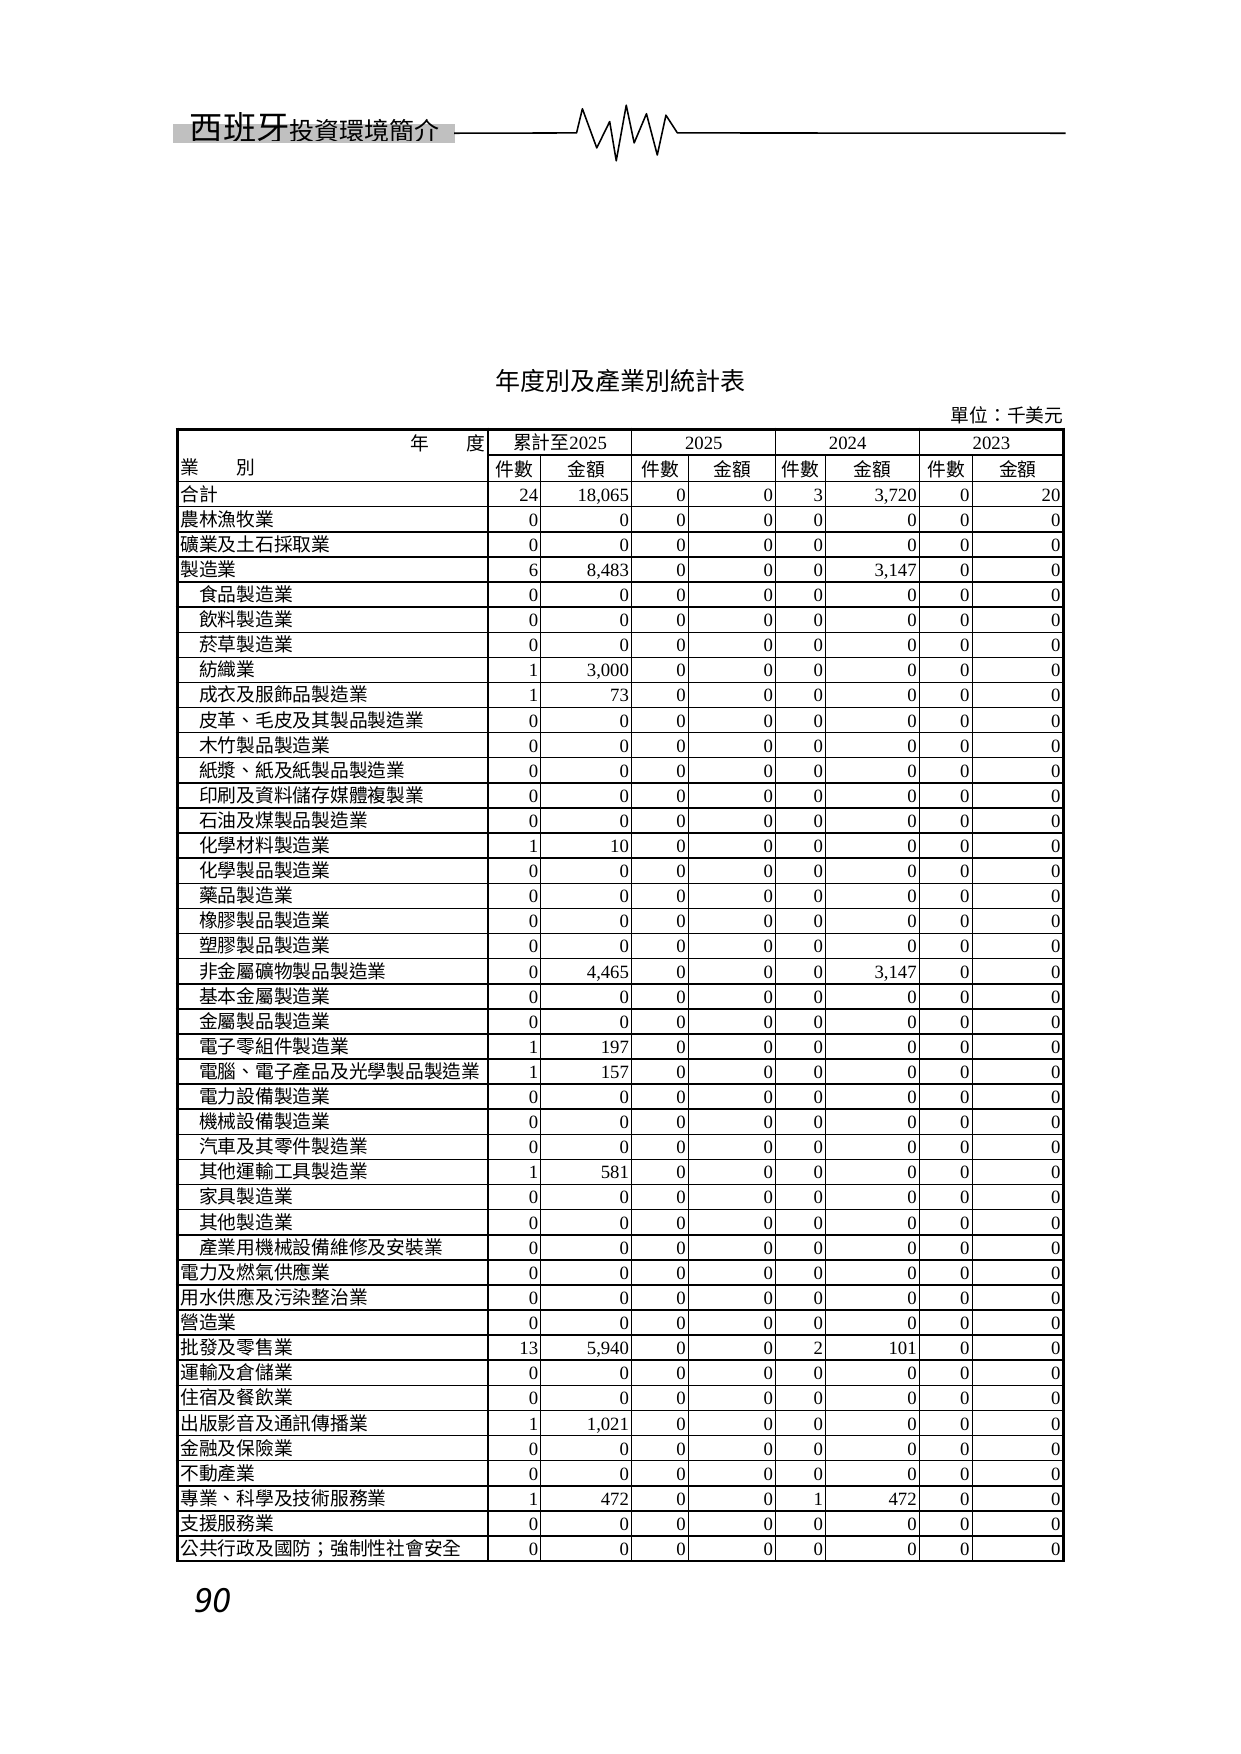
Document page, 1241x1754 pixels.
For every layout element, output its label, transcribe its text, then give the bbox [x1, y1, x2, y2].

table_cell 件數 [776, 456, 825, 481]
table_cell 0 [632, 1210, 688, 1234]
table_cell 0 [920, 909, 972, 933]
table_cell 0 [632, 1236, 688, 1259]
table_cell 0 [632, 1185, 688, 1209]
table_cell 0 [920, 583, 972, 606]
table_cell 0 [826, 1411, 919, 1435]
table_cell 0 [541, 608, 631, 631]
table_cell 0 [689, 1236, 775, 1259]
table_cell 0 [776, 909, 825, 933]
table_cell 0 [826, 507, 919, 531]
table_cell 0 [826, 1386, 919, 1409]
table_cell 0 [920, 1085, 972, 1108]
table_cell 0 [920, 1236, 972, 1259]
table_cell 0 [973, 558, 1062, 581]
table_cell 18,065 [541, 482, 631, 506]
table_cell 0 [632, 1035, 688, 1058]
table_cell 0 [632, 1261, 688, 1284]
table_cell 0 [689, 909, 775, 933]
table_cell 0 [973, 1461, 1062, 1485]
table_cell 3,720 [826, 482, 919, 506]
table_cell 0 [489, 583, 540, 606]
table_cell 0 [920, 1461, 972, 1485]
table_cell 0 [632, 934, 688, 958]
table_cell 0 [826, 1286, 919, 1309]
table_cell 0 [689, 1537, 775, 1560]
table_cell 0 [689, 583, 775, 606]
table_cell 197 [541, 1035, 631, 1058]
table_cell 0 [920, 507, 972, 531]
table_cell 0 [489, 533, 540, 556]
table_cell 0 [632, 658, 688, 682]
table_cell 0 [920, 633, 972, 656]
table_cell 0 [689, 959, 775, 983]
table_cell 0 [689, 985, 775, 1008]
table_cell 0 [632, 1336, 688, 1359]
table_cell 0 [776, 1060, 825, 1083]
table_cell 營造業 [179, 1311, 487, 1334]
table_cell 0 [826, 1261, 919, 1284]
table_cell 0 [776, 1537, 825, 1560]
table_cell 0 [689, 1085, 775, 1108]
table_cell 0 [973, 1035, 1062, 1058]
table_cell 0 [826, 1035, 919, 1058]
table_cell 1 [489, 1160, 540, 1184]
table_cell 0 [689, 683, 775, 707]
table_cell 0 [973, 507, 1062, 531]
table_cell 0 [973, 1236, 1062, 1259]
table_cell 0 [826, 809, 919, 832]
table_cell 3,147 [826, 959, 919, 983]
table_cell 化學材料製造業 [179, 834, 487, 857]
table_cell 0 [689, 884, 775, 907]
table_cell 0 [489, 1010, 540, 1033]
table_cell 0 [632, 809, 688, 832]
table_cell 0 [689, 1060, 775, 1083]
table_cell 0 [920, 1436, 972, 1460]
table_cell 0 [973, 633, 1062, 656]
table_cell 0 [689, 1035, 775, 1058]
table_cell 0 [689, 1311, 775, 1334]
table_cell 0 [826, 909, 919, 933]
table_cell 0 [973, 583, 1062, 606]
table_cell 6 [489, 558, 540, 581]
table_cell 菸草製造業 [179, 633, 487, 656]
table_cell 汽車及其零件製造業 [179, 1135, 487, 1158]
table_cell 金額 [826, 456, 919, 481]
table_cell 0 [541, 533, 631, 556]
table_cell 塑膠製品製造業 [179, 934, 487, 958]
table_cell 0 [489, 1512, 540, 1535]
table_header 年 度 業 別 [179, 431, 487, 481]
table_cell 0 [920, 708, 972, 732]
table_cell 0 [541, 633, 631, 656]
text 單位：千美元 [177, 400, 1063, 427]
table_cell 0 [920, 884, 972, 907]
table_cell 0 [973, 608, 1062, 631]
table_cell 0 [973, 1411, 1062, 1435]
table_cell 0 [973, 1487, 1062, 1510]
text 年度別及產業別統計表 [177, 338, 1063, 400]
table_cell 0 [826, 1512, 919, 1535]
table_cell 0 [973, 784, 1062, 807]
table_header 2025 [632, 431, 775, 454]
table_cell 批發及零售業 [179, 1336, 487, 1359]
table_cell 0 [776, 1010, 825, 1033]
table_cell 電腦、電子產品及光學製品製造業 [179, 1060, 487, 1083]
table_cell 0 [541, 1537, 631, 1560]
table_cell 0 [920, 934, 972, 958]
table_cell 石油及煤製品製造業 [179, 809, 487, 832]
table_cell 0 [541, 1261, 631, 1284]
table_cell 0 [973, 985, 1062, 1008]
table_cell 0 [632, 583, 688, 606]
table_cell 0 [776, 1210, 825, 1234]
table_cell 0 [541, 1286, 631, 1309]
table_cell 0 [920, 1361, 972, 1384]
table_cell 0 [826, 1160, 919, 1184]
table_cell 0 [689, 1336, 775, 1359]
table_cell 0 [920, 1210, 972, 1234]
table_cell 件數 [632, 456, 688, 481]
table_cell 0 [776, 1261, 825, 1284]
table_cell 0 [776, 859, 825, 882]
table_cell 0 [541, 733, 631, 757]
table_cell 0 [689, 834, 775, 857]
table_cell 0 [826, 533, 919, 556]
table_cell 0 [776, 959, 825, 983]
table_cell 0 [826, 834, 919, 857]
table_cell 0 [826, 784, 919, 807]
table_cell 472 [826, 1487, 919, 1510]
table_cell 0 [689, 482, 775, 506]
table_cell 0 [920, 1135, 972, 1158]
table_cell 0 [920, 1537, 972, 1560]
table_cell 0 [826, 985, 919, 1008]
table_cell 0 [973, 733, 1062, 757]
table_cell 0 [973, 1336, 1062, 1359]
table_cell 0 [776, 1035, 825, 1058]
table_cell 0 [632, 1060, 688, 1083]
table_cell 金屬製品製造業 [179, 1010, 487, 1033]
table_cell 0 [632, 1010, 688, 1033]
table_cell 0 [541, 1010, 631, 1033]
table_cell 0 [826, 733, 919, 757]
table_header 累計至2025 [489, 431, 631, 454]
table_cell 0 [489, 758, 540, 782]
table_cell 1 [489, 1035, 540, 1058]
table_cell 0 [973, 1135, 1062, 1158]
table_cell 0 [489, 884, 540, 907]
table_cell 0 [632, 884, 688, 907]
table_cell 0 [776, 1160, 825, 1184]
table_cell 0 [776, 733, 825, 757]
table_cell 0 [776, 633, 825, 656]
table_cell 0 [541, 1311, 631, 1334]
table_cell 0 [689, 1461, 775, 1485]
table_cell 0 [489, 1085, 540, 1108]
table_cell 0 [632, 633, 688, 656]
table_cell 0 [920, 1487, 972, 1510]
table_cell 電子零組件製造業 [179, 1035, 487, 1058]
table_cell 0 [489, 1436, 540, 1460]
table_cell 0 [826, 934, 919, 958]
table_cell 13 [489, 1336, 540, 1359]
table_cell 0 [973, 1361, 1062, 1384]
table_cell 基本金屬製造業 [179, 985, 487, 1008]
table_cell 0 [632, 959, 688, 983]
table_cell 0 [973, 809, 1062, 832]
table_cell 5,940 [541, 1336, 631, 1359]
table_cell 電力及燃氣供應業 [179, 1261, 487, 1284]
table_cell 0 [920, 1286, 972, 1309]
table_cell 化學製品製造業 [179, 859, 487, 882]
table_cell 0 [489, 1261, 540, 1284]
table_header 2024 [776, 431, 919, 454]
table_cell 1 [776, 1487, 825, 1510]
table_cell 0 [973, 884, 1062, 907]
table_cell 0 [920, 809, 972, 832]
table_cell 0 [776, 608, 825, 631]
table_cell 合計 [179, 482, 487, 506]
table_cell 0 [920, 1010, 972, 1033]
table_cell 0 [920, 985, 972, 1008]
table_cell 0 [973, 859, 1062, 882]
table_cell 0 [776, 809, 825, 832]
table_cell 0 [973, 1311, 1062, 1334]
table_cell 紙漿、紙及紙製品製造業 [179, 758, 487, 782]
table_cell 金額 [689, 456, 775, 481]
table_cell 8,483 [541, 558, 631, 581]
table_cell 0 [826, 1361, 919, 1384]
table_cell 0 [689, 859, 775, 882]
table_cell 0 [920, 1386, 972, 1409]
table_cell 0 [632, 1411, 688, 1435]
table_cell 472 [541, 1487, 631, 1510]
table_cell 0 [632, 1286, 688, 1309]
table_cell 0 [920, 558, 972, 581]
table_cell 支援服務業 [179, 1512, 487, 1535]
table_cell 不動產業 [179, 1461, 487, 1485]
table_cell 皮革、毛皮及其製品製造業 [179, 708, 487, 732]
table_cell 0 [689, 1210, 775, 1234]
table_cell 0 [632, 708, 688, 732]
table_cell 0 [920, 1160, 972, 1184]
table_cell 0 [776, 985, 825, 1008]
table_cell 電力設備製造業 [179, 1085, 487, 1108]
table_cell 0 [489, 909, 540, 933]
table_cell 0 [776, 1311, 825, 1334]
table_cell 橡膠製品製造業 [179, 909, 487, 933]
table_cell 0 [776, 1512, 825, 1535]
table_cell 0 [776, 708, 825, 732]
table_cell 0 [776, 658, 825, 682]
table_cell 0 [489, 1311, 540, 1334]
table_cell 0 [776, 1386, 825, 1409]
table_cell 0 [541, 985, 631, 1008]
table_cell 0 [826, 1185, 919, 1209]
table_cell 0 [826, 1010, 919, 1033]
table_cell 藥品製造業 [179, 884, 487, 907]
table_cell 件數 [489, 456, 540, 481]
table_cell 件數 [920, 456, 972, 481]
table_cell 0 [826, 1110, 919, 1133]
table_cell 0 [973, 1537, 1062, 1560]
table_cell 3 [776, 482, 825, 506]
table_cell 0 [920, 1060, 972, 1083]
table_cell 食品製造業 [179, 583, 487, 606]
table_cell 0 [920, 733, 972, 757]
table_cell 0 [776, 533, 825, 556]
table_cell 家具製造業 [179, 1185, 487, 1209]
table_cell 73 [541, 683, 631, 707]
table_cell 農林漁牧業 [179, 507, 487, 531]
table_cell 木竹製品製造業 [179, 733, 487, 757]
table_cell 機械設備製造業 [179, 1110, 487, 1133]
table_cell 出版影音及通訊傳播業 [179, 1411, 487, 1435]
table_cell 0 [689, 733, 775, 757]
table_cell 0 [689, 507, 775, 531]
table_cell 0 [776, 1185, 825, 1209]
table_cell 0 [689, 1487, 775, 1510]
table_cell 4,465 [541, 959, 631, 983]
table_cell 0 [689, 1160, 775, 1184]
table_cell 0 [826, 1085, 919, 1108]
table_cell 0 [541, 934, 631, 958]
table_cell 0 [920, 784, 972, 807]
table_cell 0 [489, 633, 540, 656]
table_cell 專業、科學及技術服務業 [179, 1487, 487, 1510]
table_cell 0 [776, 1436, 825, 1460]
table_cell 0 [689, 533, 775, 556]
table_cell 0 [689, 1512, 775, 1535]
table_cell 0 [973, 959, 1062, 983]
table_cell 0 [632, 1085, 688, 1108]
table_cell 0 [920, 533, 972, 556]
table_cell 0 [776, 1361, 825, 1384]
table_cell 0 [920, 1336, 972, 1359]
table_cell 0 [973, 934, 1062, 958]
table_cell 0 [489, 985, 540, 1008]
table_cell 0 [973, 1286, 1062, 1309]
table_cell 0 [826, 1135, 919, 1158]
table_cell 0 [776, 1110, 825, 1133]
table_cell 0 [632, 758, 688, 782]
table_cell 0 [920, 1512, 972, 1535]
table_cell 0 [632, 533, 688, 556]
table_cell 2 [776, 1336, 825, 1359]
table_cell 0 [973, 533, 1062, 556]
table_cell 0 [689, 1261, 775, 1284]
table_cell 0 [541, 784, 631, 807]
table_cell 3,147 [826, 558, 919, 581]
table_cell 0 [826, 1311, 919, 1334]
table_cell 0 [489, 1537, 540, 1560]
table_cell 0 [489, 1110, 540, 1133]
table_cell 0 [632, 784, 688, 807]
table_cell 0 [920, 482, 972, 506]
table_cell 0 [920, 1261, 972, 1284]
table_cell 0 [973, 683, 1062, 707]
table_cell 0 [920, 1035, 972, 1058]
table_cell 0 [973, 834, 1062, 857]
table_cell 0 [776, 1411, 825, 1435]
table_cell 0 [973, 1386, 1062, 1409]
table_cell 0 [776, 834, 825, 857]
table_cell 0 [541, 909, 631, 933]
table_cell 0 [632, 1461, 688, 1485]
table_cell 用水供應及污染整治業 [179, 1286, 487, 1309]
table_cell 其他製造業 [179, 1210, 487, 1234]
table_cell 0 [689, 1185, 775, 1209]
table_cell 0 [632, 1436, 688, 1460]
table_cell 0 [689, 809, 775, 832]
table_cell 0 [632, 482, 688, 506]
table_cell 0 [973, 1512, 1062, 1535]
table_cell 0 [489, 1361, 540, 1384]
table_cell 0 [689, 1436, 775, 1460]
table_cell 0 [632, 1512, 688, 1535]
table_cell 0 [689, 1135, 775, 1158]
table_cell 0 [776, 583, 825, 606]
table_header 2023 [920, 431, 1062, 454]
table_cell 0 [689, 658, 775, 682]
table_cell 10 [541, 834, 631, 857]
table_cell 0 [826, 708, 919, 732]
table_cell 0 [920, 658, 972, 682]
table_cell 0 [489, 859, 540, 882]
table_cell 0 [489, 708, 540, 732]
table_cell 金融及保險業 [179, 1436, 487, 1460]
table_cell 0 [632, 985, 688, 1008]
table_cell 0 [776, 934, 825, 958]
table_cell 0 [920, 1411, 972, 1435]
table_cell 0 [632, 1160, 688, 1184]
table_cell 0 [489, 733, 540, 757]
table_cell 1 [489, 1411, 540, 1435]
table_cell 住宿及餐飲業 [179, 1386, 487, 1409]
table_cell 0 [776, 1135, 825, 1158]
table_cell 0 [632, 1311, 688, 1334]
table_cell 0 [689, 558, 775, 581]
table_cell 0 [541, 708, 631, 732]
table_cell 0 [489, 1461, 540, 1485]
table_cell 0 [541, 507, 631, 531]
table_cell 3,000 [541, 658, 631, 682]
table_cell 礦業及土石採取業 [179, 533, 487, 556]
table_cell 非金屬礦物製品製造業 [179, 959, 487, 983]
table_cell 0 [689, 758, 775, 782]
table_cell 0 [632, 733, 688, 757]
table_cell 0 [632, 859, 688, 882]
table_cell 產業用機械設備維修及安裝業 [179, 1236, 487, 1259]
table_cell 0 [689, 1361, 775, 1384]
table_cell 0 [776, 758, 825, 782]
table_cell 0 [632, 1110, 688, 1133]
table_cell 0 [776, 558, 825, 581]
table_cell 0 [826, 608, 919, 631]
table_cell 0 [826, 1436, 919, 1460]
table_cell 0 [632, 909, 688, 933]
table_cell 0 [689, 608, 775, 631]
table_cell 其他運輸工具製造業 [179, 1160, 487, 1184]
table_cell 0 [826, 1537, 919, 1560]
table_cell 0 [632, 1487, 688, 1510]
table_cell 0 [632, 1386, 688, 1409]
table_cell 0 [973, 1085, 1062, 1108]
table_cell 0 [776, 884, 825, 907]
table_cell 0 [776, 1286, 825, 1309]
table_cell 運輸及倉儲業 [179, 1361, 487, 1384]
table_cell 0 [826, 859, 919, 882]
table_cell 0 [489, 784, 540, 807]
table_cell 0 [541, 884, 631, 907]
table_cell 1 [489, 1060, 540, 1083]
table_cell 0 [826, 1461, 919, 1485]
table_cell 1 [489, 683, 540, 707]
table_cell 0 [689, 1010, 775, 1033]
table_cell 0 [632, 1361, 688, 1384]
table_cell 0 [973, 1010, 1062, 1033]
table_cell 0 [489, 1386, 540, 1409]
table_cell 0 [489, 1185, 540, 1209]
table_cell 0 [973, 1261, 1062, 1284]
table_cell 0 [920, 608, 972, 631]
table_cell 0 [541, 1210, 631, 1234]
table_cell 0 [489, 1210, 540, 1234]
table_cell 157 [541, 1060, 631, 1083]
table_cell 0 [973, 1185, 1062, 1209]
table_cell 飲料製造業 [179, 608, 487, 631]
table_cell 0 [489, 507, 540, 531]
table_cell 0 [973, 1210, 1062, 1234]
table_cell 0 [489, 809, 540, 832]
table_cell 0 [776, 1236, 825, 1259]
table_cell 0 [920, 1110, 972, 1133]
table_cell 0 [973, 658, 1062, 682]
table_cell 0 [689, 708, 775, 732]
table_cell 101 [826, 1336, 919, 1359]
table_cell 0 [632, 558, 688, 581]
table_cell 1,021 [541, 1411, 631, 1435]
table_cell 0 [973, 708, 1062, 732]
table_cell 0 [920, 1185, 972, 1209]
table_cell 0 [826, 658, 919, 682]
table_cell 0 [541, 1085, 631, 1108]
table_cell 0 [541, 1386, 631, 1409]
table_cell 0 [489, 934, 540, 958]
table_cell 0 [920, 859, 972, 882]
table_cell 0 [689, 1386, 775, 1409]
table_cell 1 [489, 658, 540, 682]
table_cell 581 [541, 1160, 631, 1184]
table_cell 0 [541, 1461, 631, 1485]
table_cell 0 [541, 859, 631, 882]
table_cell 金額 [973, 456, 1062, 481]
table_cell 0 [632, 1135, 688, 1158]
table_cell 0 [973, 909, 1062, 933]
table_cell 金額 [541, 456, 631, 481]
table_cell 0 [489, 959, 540, 983]
table_cell 0 [632, 608, 688, 631]
table_cell 0 [632, 683, 688, 707]
table_cell 0 [541, 583, 631, 606]
table_cell 0 [689, 934, 775, 958]
table_cell 0 [776, 507, 825, 531]
table_cell 0 [689, 1286, 775, 1309]
table_cell 製造業 [179, 558, 487, 581]
table_cell 1 [489, 1487, 540, 1510]
table_cell 成衣及服飾品製造業 [179, 683, 487, 707]
table_cell 0 [776, 1461, 825, 1485]
table_cell 1 [489, 834, 540, 857]
table_cell 0 [541, 1436, 631, 1460]
table_cell 0 [689, 633, 775, 656]
table_cell 0 [541, 1110, 631, 1133]
table_cell 0 [826, 758, 919, 782]
table_cell 紡織業 [179, 658, 487, 682]
table_cell 0 [920, 758, 972, 782]
table_cell 0 [826, 583, 919, 606]
table_cell 0 [541, 1185, 631, 1209]
table_cell 0 [920, 959, 972, 983]
table_cell 0 [973, 1110, 1062, 1133]
table_cell 20 [973, 482, 1062, 506]
table_cell 0 [632, 507, 688, 531]
table_cell 0 [541, 1361, 631, 1384]
table_cell 0 [632, 834, 688, 857]
table_cell 0 [973, 1160, 1062, 1184]
table_cell 0 [541, 1512, 631, 1535]
table_cell 0 [920, 834, 972, 857]
table_cell 0 [776, 1085, 825, 1108]
table_cell 0 [826, 633, 919, 656]
table_cell 0 [541, 758, 631, 782]
table_cell 0 [776, 784, 825, 807]
table_cell 0 [920, 1311, 972, 1334]
table_cell 0 [541, 809, 631, 832]
table_cell 0 [489, 1135, 540, 1158]
table_cell 0 [489, 1286, 540, 1309]
table_cell 0 [973, 1436, 1062, 1460]
table_cell 0 [973, 758, 1062, 782]
table_cell 公共行政及國防；強制性社會安全 [179, 1537, 487, 1560]
table_cell 0 [826, 884, 919, 907]
table_cell 0 [632, 1537, 688, 1560]
table_cell 0 [776, 683, 825, 707]
table_cell 0 [541, 1135, 631, 1158]
table_cell 0 [920, 683, 972, 707]
table_cell 0 [541, 1236, 631, 1259]
table_cell 0 [826, 1236, 919, 1259]
table_cell 0 [826, 683, 919, 707]
table_cell 0 [826, 1210, 919, 1234]
table_cell 0 [489, 608, 540, 631]
table_cell 0 [689, 1110, 775, 1133]
table_cell 0 [973, 1060, 1062, 1083]
table_cell 印刷及資料儲存媒體複製業 [179, 784, 487, 807]
table_cell 0 [489, 1236, 540, 1259]
table_cell 0 [689, 784, 775, 807]
table_cell 24 [489, 482, 540, 506]
table_cell 0 [689, 1411, 775, 1435]
table_cell 0 [826, 1060, 919, 1083]
